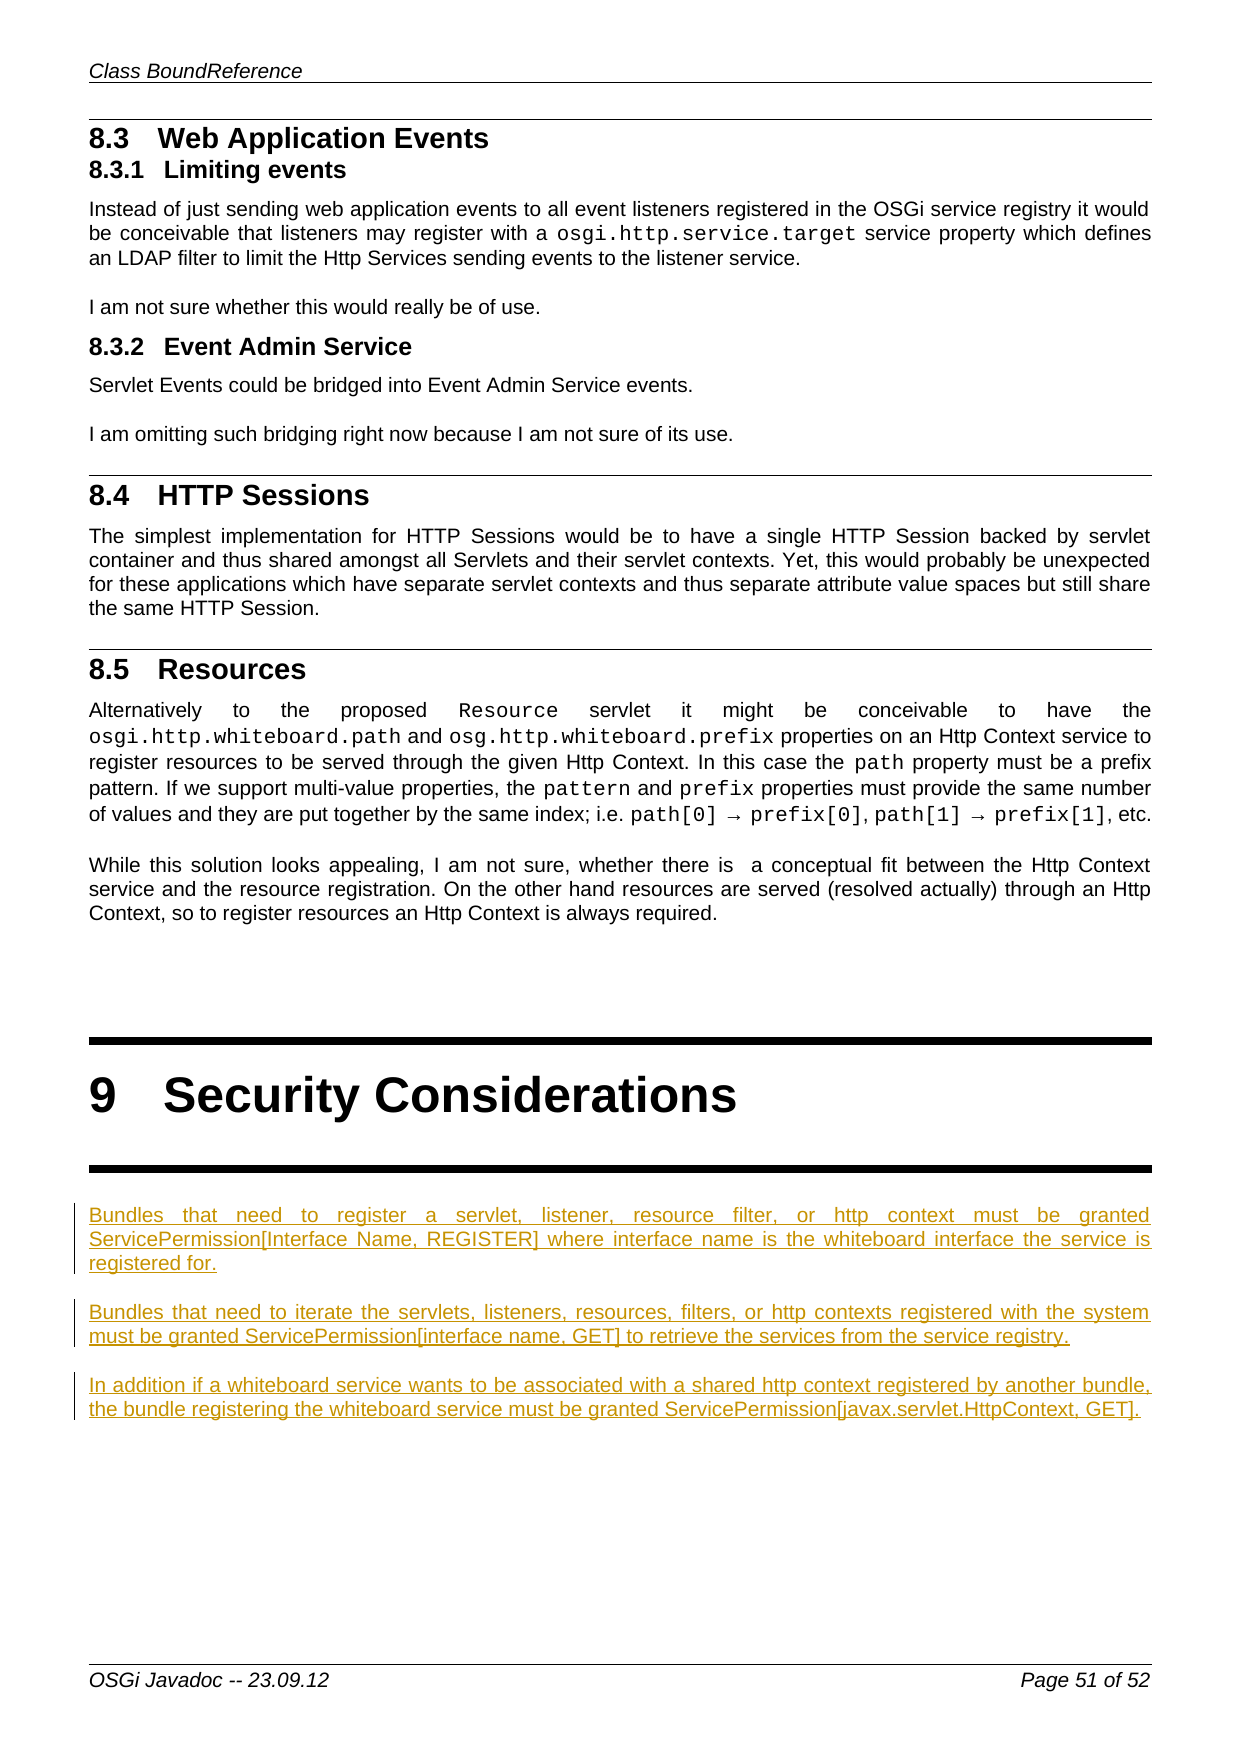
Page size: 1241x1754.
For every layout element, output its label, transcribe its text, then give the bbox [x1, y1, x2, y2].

subtitle HTTP Sessions [88, 476, 1152, 512]
text Bundles that need to iterate the servlets, listeners, resources, filters, or http contexts registered with the system must be granted ServicePermission[interface name, GET] to retrieve the services from the service registry. [88, 1299, 1152, 1347]
text I am omitting such bridging right now because I am not sure of its use. [88, 422, 1152, 446]
text Alternatively to the proposed Resource servlet it might be conceivable to have the osgi.http.whiteboard.path and osg.http.whiteboard.prefix properties on an Http Context service to register resources to be served through the given Http Context. In this case the path property must be a prefix pattern. If we support multi-value properties, the pattern and prefix properties must provide the same number of values and they are put together by the same index; i.e. path[0] → prefix[0], path[1] → prefix[1], etc. [88, 698, 1152, 827]
text I am not sure whether this would really be of use. [88, 295, 1152, 319]
text The simplest implementation for HTTP Sessions would be to have a single HTTP Session backed by servlet container and thus shared amongst all Servlets and their servlet contexts. Yet, this would probably be unexpected for these applications which have separate servlet contexts and thus separate attribute value spaces but still share the same HTTP Session. [88, 524, 1152, 620]
subtitle Resources [88, 650, 1152, 686]
text Instead of just sending web application events to all event listeners registered in the OSGi service registry it would be conceivable that listeners may register with a osgi.http.service.target service property which defines an LDAP filter to limit the Http Services sending events to the listener service. [88, 196, 1152, 270]
text While this solution looks appealing, I am not sure, whether there is a conceptual fit between the Http Context service and the resource registration. On the other hand resources are served (resolved actually) through an Http Context, so to register resources an Http Context is always required. [88, 852, 1152, 924]
text In addition if a whiteboard service wants to be associated with a shared http context registered by another bundle, [88, 1372, 1152, 1393]
subtitle Security Considerations [88, 1038, 1152, 1173]
text Bundles that need to register a servlet, listener, resource filter, or http context must be granted ServicePermission[Interface Name, REGISTER] where interface name is the whiteboard interface the service is [88, 1203, 1152, 1248]
subtitle Limiting events [88, 155, 1152, 184]
text registered for. [88, 1249, 1152, 1274]
text Servlet Events could be bridged into Event Admin Service events. [88, 373, 1152, 397]
subtitle Web Application Events [88, 120, 1152, 155]
subtitle Event Admin Service [88, 332, 1152, 360]
text the bundle registering the whiteboard service must be granted ServicePermission[javax.servlet.HttpContext, GET]. [88, 1394, 1152, 1420]
